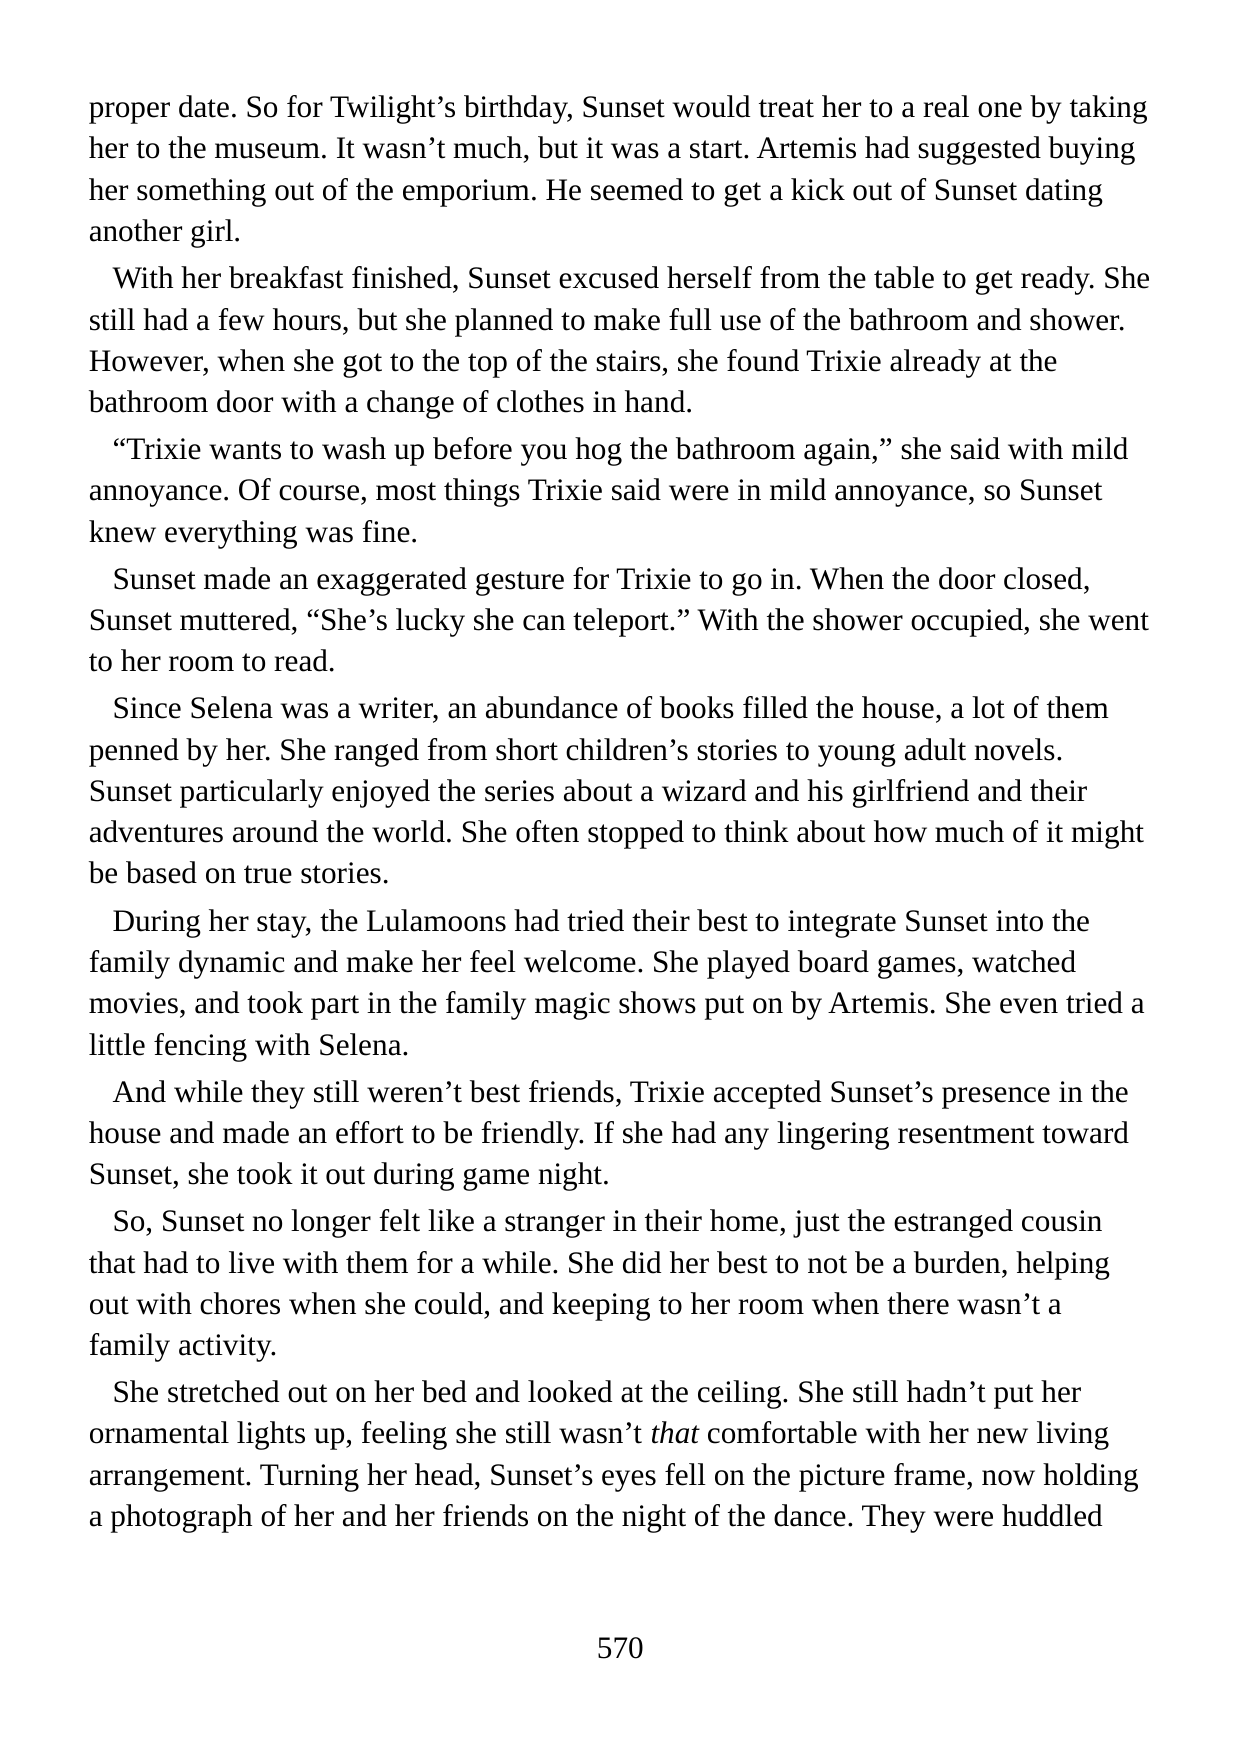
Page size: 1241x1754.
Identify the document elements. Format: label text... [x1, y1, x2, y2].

text And while they still weren’t best friends, Trixie accepted Sunset’s presence in the house and made an effort to be friendly. If she had any lingering resentment toward Sunset, she took it out during game night. [88, 1073, 1152, 1191]
text proper date. So for Twilight’s birthday, Sunset would treat her to a real one by taking her to the museum. It wasn’t much, but it was a start. Artemis had suggested buying her something out of the emporium. He seemed to get a kick out of Sunset dating another girl. [88, 88, 1152, 248]
text During her stay, the Lulamoons had tried their best to integrate Sunset into the family dynamic and make her feel welcome. She played board games, watched movies, and took part in the family magic shows put on by Artemis. She even tried a little fencing with Selena. [88, 902, 1152, 1062]
text She stretched out on her bed and looked at the ceiling. She still hadn’t put her ornamental lights up, feeling she still wasn’t that comfortable with her new living arrangement. Turning her head, Sunset’s eyes fell on the picture frame, now holding a photograph of her and her friends on the night of the dance. They were huddled [88, 1373, 1152, 1533]
text Sunset made an exaggerated gesture for Trixie to go in. When the door closed, Sunset muttered, “She’s lucky she can teleport.” With the shower occupied, she went to her room to read. [88, 560, 1152, 678]
text So, Sunset no longer felt like a stranger in their home, just the estranged cousin that had to live with them for a while. She did her best to not be a burden, helping out with chores when she could, and keeping to her room when there wasn’t a family activity. [88, 1203, 1152, 1362]
text “Trixie wants to wash up before you hog the bathroom again,” she said with mild annoyance. Of course, most things Trixie said were in mild annoyance, so Sunset knew everything was fine. [88, 430, 1152, 549]
text With her breakfast finished, Sunset excused herself from the table to get ready. She still had a few hours, but she planned to make full use of the bathroom and shower. However, when she got to the top of the stairs, she found Trixie already at the bathroom door with a change of clothes in hand. [88, 259, 1152, 419]
text Since Selena was a writer, an abundance of books filled the house, a lot of them penned by her. She ranged from short children’s stories to young adult novels. Sunset particularly enjoyed the series about a wizard and his girlfriend and their adventures around the world. She often stopped to think about how much of it might be based on true stories. [88, 690, 1152, 891]
